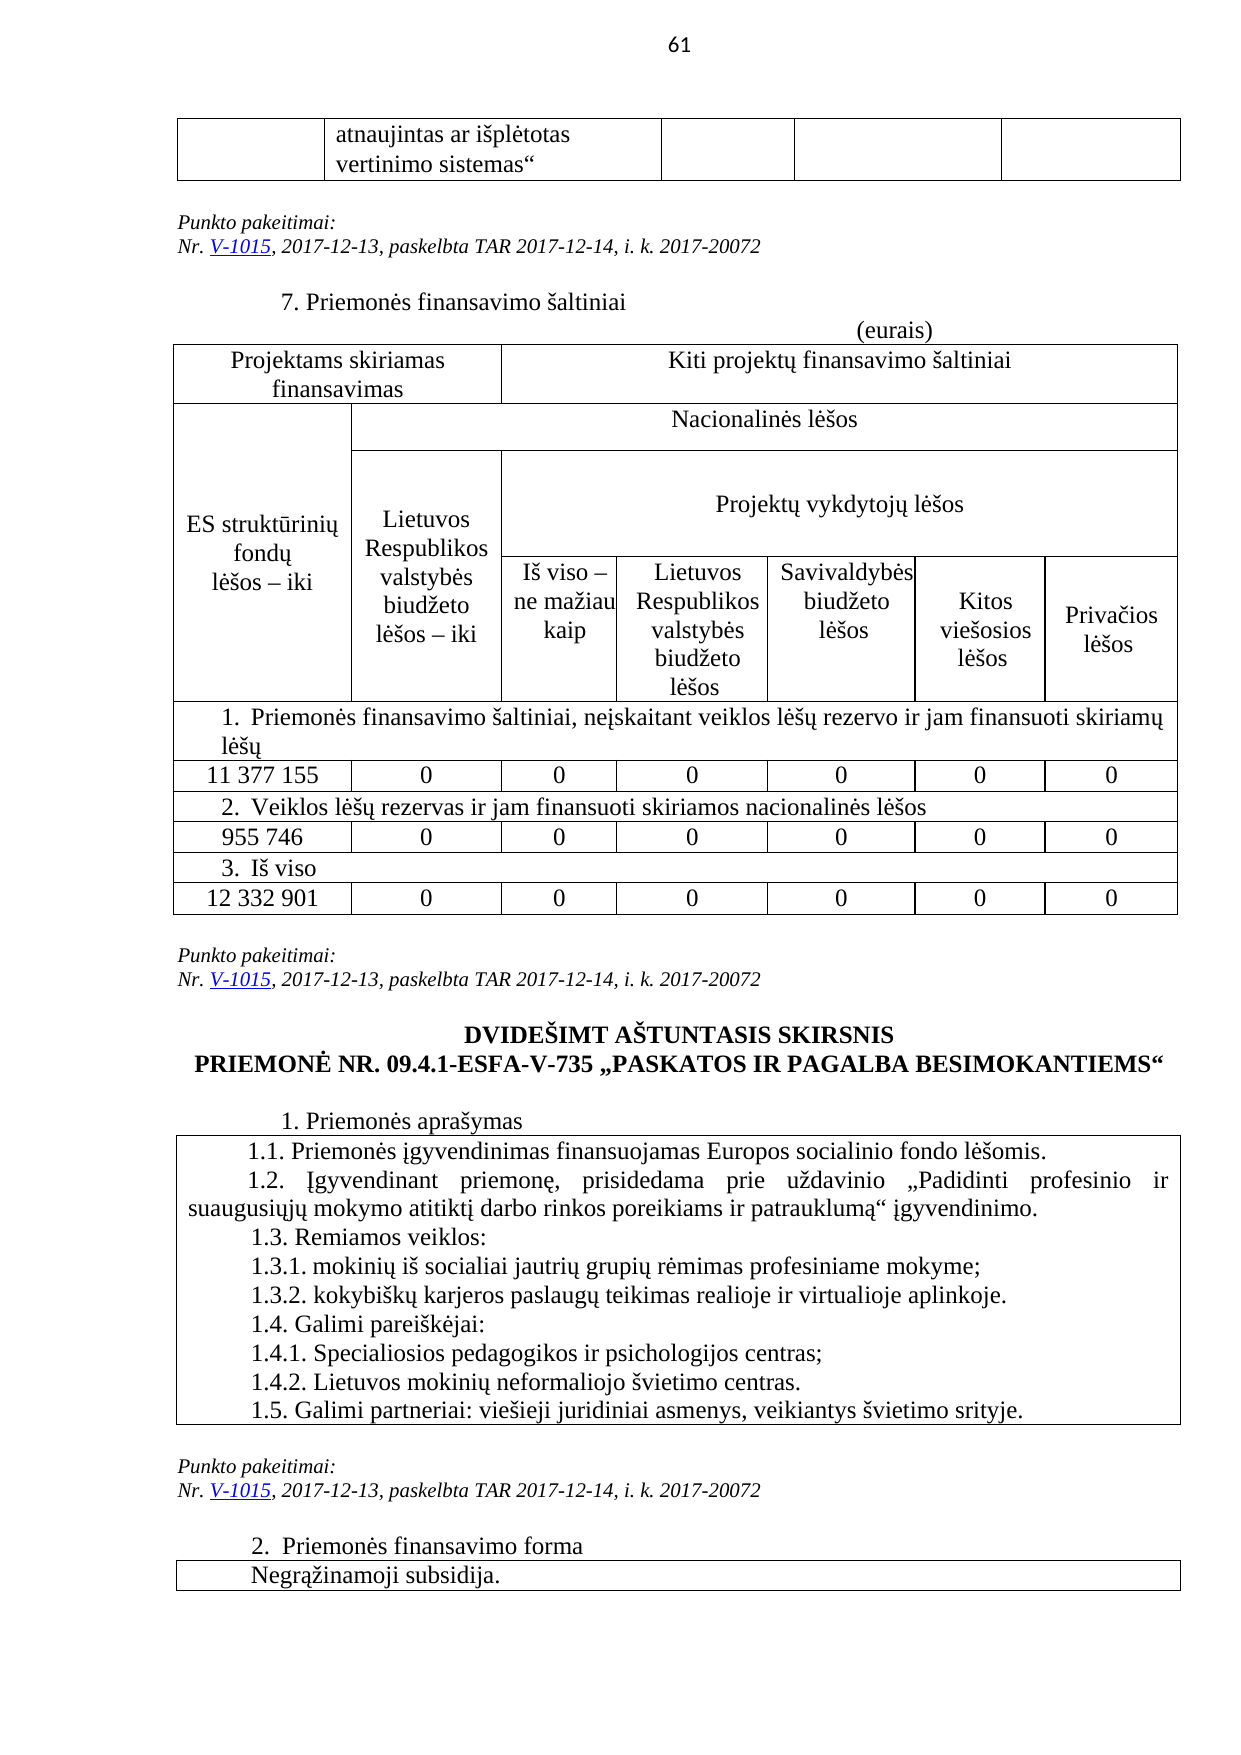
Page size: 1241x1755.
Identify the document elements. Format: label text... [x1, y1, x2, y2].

text (eurais) [177, 315, 1181, 344]
table_cell Projektų vykdytojų lėšos [502, 451, 1177, 556]
text Nr. V-1015, 2017-12-13, paskelbta TAR 2017-12-14, i. k. 2017-20072 [177, 234, 1181, 258]
table_header Negrąžinamoji subsidija. [177, 1561, 1180, 1590]
table_cell [1002, 119, 1180, 180]
text Nr. V-1015, 2017-12-13, paskelbta TAR 2017-12-14, i. k. 2017-20072 [177, 967, 1181, 991]
table_cell 0 [768, 761, 914, 791]
table_cell 0 [1046, 761, 1177, 791]
table_cell 0 [352, 822, 501, 852]
table_cell 0 [916, 883, 1044, 913]
text DVIDEŠIMT AŠTUNTASIS SKIRSNIS [177, 1020, 1181, 1049]
table_cell Privačios lėšos [1046, 557, 1177, 701]
table_cell 0 [1046, 822, 1177, 852]
table_cell 1.5. Galimi partneriai: viešieji juridiniai asmenys, veikiantys švietimo srityje. [177, 1395, 1180, 1424]
table_cell 2. Veiklos lėšų rezervas ir jam finansuoti skiriamos nacionalinės lėšos [174, 792, 1177, 821]
table_cell 0 [502, 822, 616, 852]
table_cell 955 746 [174, 822, 351, 852]
table_cell atnaujintas ar išplėtotas vertinimo sistemas“ [325, 119, 661, 180]
table_cell Kitos viešosios lėšos [916, 557, 1044, 701]
table_cell 11 377 155 [174, 761, 351, 791]
table_cell Lietuvos Respublikos valstybės biudžeto lėšos [617, 557, 767, 701]
table_cell 3. Iš viso [174, 853, 1177, 882]
table_cell 0 [768, 822, 914, 852]
table_cell 0 [617, 761, 767, 791]
table_cell 1. Priemonės finansavimo šaltiniai, neįskaitant veiklos lėšų rezervo ir jam finansuoti skiriamų lėšų [174, 702, 1177, 759]
table_cell 0 [916, 761, 1044, 791]
table_cell 0 [1046, 883, 1177, 913]
text Punkto pakeitimai: [177, 1454, 1181, 1478]
table_cell Savivaldybės biudžeto lėšos [768, 557, 914, 701]
table_cell [178, 119, 324, 180]
text Punkto pakeitimai: [177, 210, 1181, 234]
table_cell 0 [502, 883, 616, 913]
table_cell 0 [352, 761, 501, 791]
table_cell 0 [768, 883, 914, 913]
table_cell 0 [916, 822, 1044, 852]
table_header Projektams skiriamas finansavimas [174, 345, 501, 403]
table_header 1.1. Priemonės įgyvendinimas finansuojamas Europos socialinio fondo lėšomis. [177, 1136, 1180, 1165]
table_cell 1.4. Galimi pareiškėjai: 1.4.1. Specialiosios pedagogikos ir psichologijos centras; 1.4.2. Lietuvos mokinių neformaliojo švietimo centras. [177, 1309, 1180, 1395]
table_cell Nacionalinės lėšos [352, 404, 1177, 450]
table_cell 0 [502, 761, 616, 791]
table_cell 0 [617, 883, 767, 913]
table_cell 1.3. Remiamos veiklos: 1.3.1. mokinių iš socialiai jautrių grupių rėmimas profesiniame mokyme; 1.3.2. kokybiškų karjeros paslaugų teikimas realioje ir virtualioje aplinkoje. [177, 1222, 1180, 1309]
text 2. Priemonės finansavimo forma [251, 1531, 1181, 1559]
table_cell 12 332 901 [174, 883, 351, 913]
table_cell 0 [352, 883, 501, 913]
text PRIEMONĖ NR. 09.4.1-ESFA-V-735 „PASKATOS IR PAGALBA BESIMOKANTIEMS“ [177, 1049, 1181, 1077]
text 1. Priemonės aprašymas [177, 1106, 1181, 1135]
text 7. Priemonės finansavimo šaltiniai [177, 287, 1181, 315]
table_cell Iš viso – ne mažiau kaip [502, 557, 616, 701]
table_header Kiti projektų finansavimo šaltiniai [502, 345, 1177, 403]
text Nr. V-1015, 2017-12-13, paskelbta TAR 2017-12-14, i. k. 2017-20072 [177, 1478, 1181, 1502]
table_cell [662, 119, 794, 180]
table_cell Lietuvos Respublikos valstybės biudžeto lėšos – iki [352, 451, 501, 701]
table_cell ES struktūrinių fondų lėšos – iki [174, 404, 351, 701]
text Punkto pakeitimai: [177, 943, 1181, 967]
table_cell 1.2. Įgyvendinant priemonę, prisidedama prie uždavinio „Padidinti profesinio ir suaugusiųjų mokymo atitiktį darbo rinkos poreikiams ir patrauklumą“ įgyvendinimo. [177, 1165, 1180, 1222]
table_cell [795, 119, 1001, 180]
table_cell 0 [617, 822, 767, 852]
